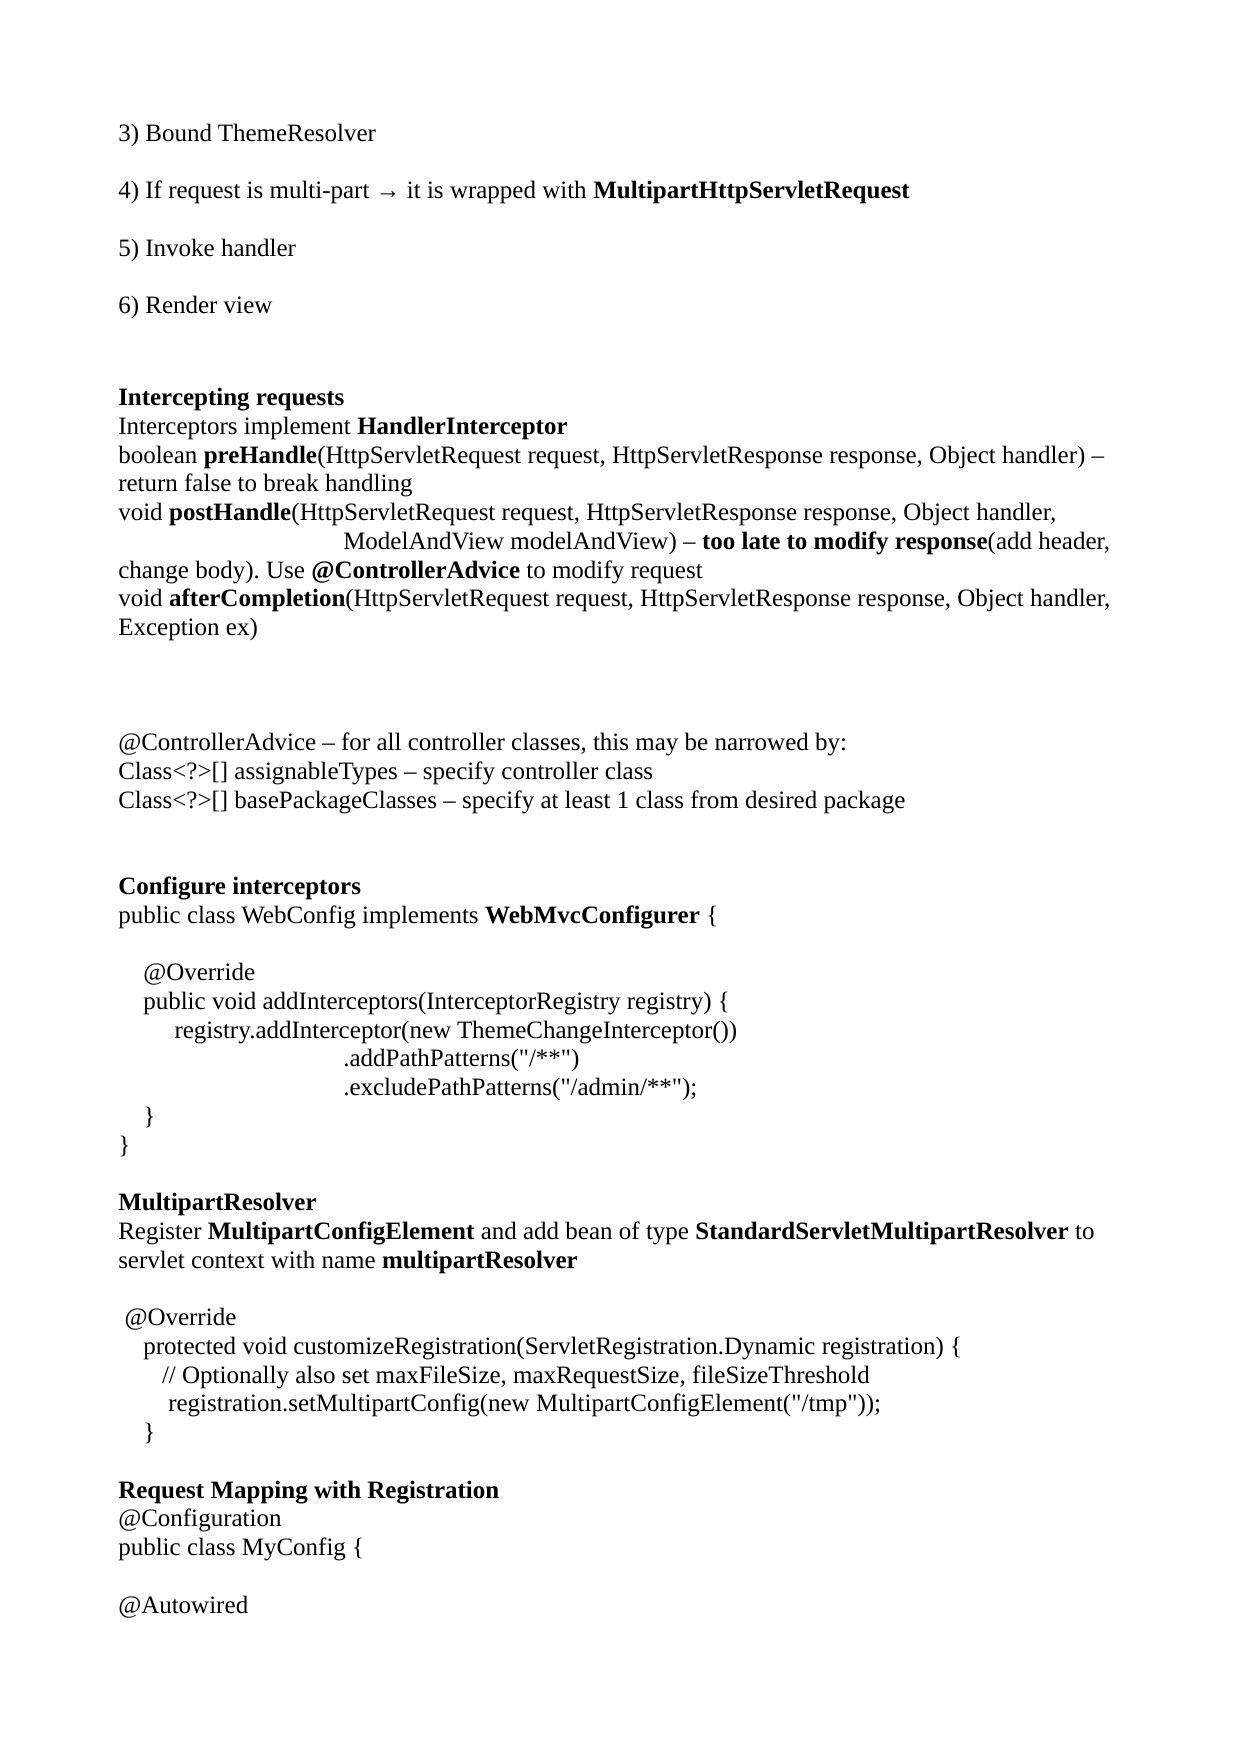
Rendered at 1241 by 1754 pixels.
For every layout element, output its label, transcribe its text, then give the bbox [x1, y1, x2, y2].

text registration.setMultipartConfig(new MultipartConfigElement("/tmp")); [118, 1388, 1122, 1417]
text // Optionally also set maxFileSize, maxRequestSize, fileSizeThreshold [118, 1360, 1122, 1388]
text public class MyConfig { [118, 1532, 1122, 1561]
text 5) Invoke handler [118, 233, 1122, 262]
text Intercepting requests [118, 382, 1122, 411]
text Class<?>[] basePackageClasses – specify at least 1 class from desired package [118, 785, 1122, 813]
text MultipartResolver [118, 1187, 1122, 1216]
text 6) Render view [118, 291, 1122, 319]
text Configure interceptors [118, 871, 1122, 900]
text boolean preHandle(HttpServletRequest request, HttpServletResponse response, Object handler) – return false to break handling [118, 440, 1122, 497]
text void postHandle(HttpServletRequest request, HttpServletResponse response, Object handler, [118, 497, 1122, 526]
text } [118, 1101, 1122, 1130]
text @Autowired [118, 1590, 1122, 1618]
text .addPathPatterns("/**") [118, 1043, 1122, 1072]
text @Override [118, 957, 1122, 986]
text @ControllerAdvice – for all controller classes, this may be narrowed by: [118, 727, 1122, 756]
text Register MultipartConfigElement and add bean of type StandardServletMultipartResolver to servlet context with name multipartResolver [118, 1216, 1122, 1273]
text protected void customizeRegistration(ServletRegistration.Dynamic registration) { [118, 1331, 1122, 1360]
text ModelAndView modelAndView) – too late to modify response(add header, change body). Use @ControllerAdvice to modify request [118, 526, 1122, 583]
text @Configuration [118, 1503, 1122, 1532]
text public class WebConfig implements WebMvcConfigurer { [118, 900, 1122, 928]
text registry.addInterceptor(new ThemeChangeInterceptor()) [118, 1015, 1122, 1043]
text .excludePathPatterns("/admin/**"); [118, 1072, 1122, 1101]
text public void addInterceptors(InterceptorRegistry registry) { [118, 986, 1122, 1015]
text Class<?>[] assignableTypes – specify controller class [118, 756, 1122, 785]
text void afterCompletion(HttpServletRequest request, HttpServletResponse response, Object handler, Exception ex) [118, 583, 1122, 641]
text } [118, 1417, 1122, 1446]
text Interceptors implement HandlerInterceptor [118, 411, 1122, 440]
text 4) If request is multi-part → it is wrapped with MultipartHttpServletRequest [118, 176, 1122, 204]
text @Override [118, 1302, 1122, 1331]
text 3) Bound ThemeResolver [118, 118, 1122, 147]
text Request Mapping with Registration [118, 1475, 1122, 1503]
text } [118, 1130, 1122, 1158]
